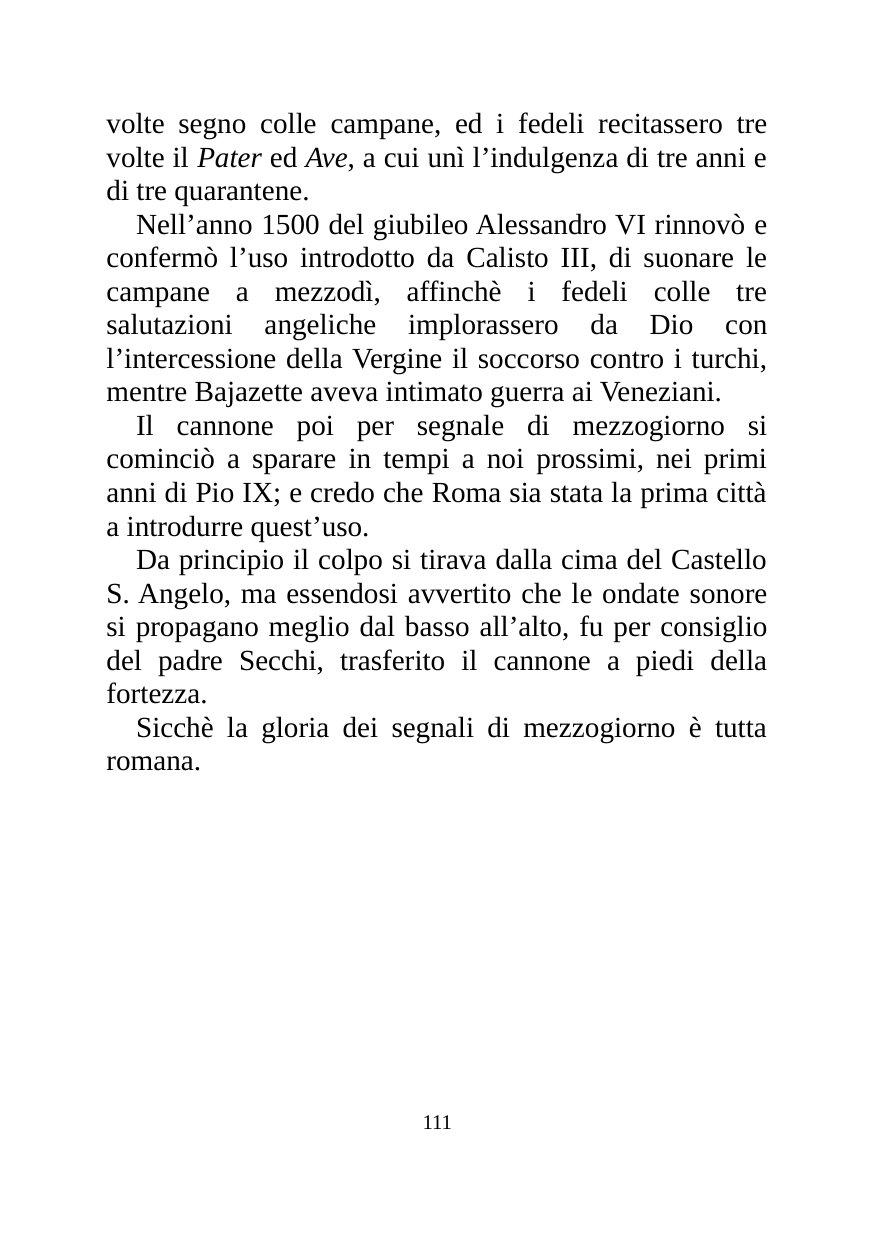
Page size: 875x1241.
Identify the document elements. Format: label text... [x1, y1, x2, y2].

text Sicchè la gloria dei segnali di mezzogiorno è tutta romana. [106, 710, 768, 777]
text Nell’anno 1500 del giubileo Alessandro VI rinnovò e confermò l’uso introdotto da Calisto III, di suonare le campane a mezzodì, affinchè i fedeli colle tre salutazioni angeliche implorassero da Dio con l’intercessione della Vergine il soccorso contro i turchi, mentre Bajazette aveva intimato guerra ai Veneziani. [106, 207, 768, 408]
text volte segno colle campane, ed i fedeli recitassero tre volte il Pater ed Ave, a cui unì l’indulgenza di tre anni e di tre quarantene. [106, 106, 768, 207]
text Da principio il colpo si tirava dalla cima del Castello S. Angelo, ma essendosi avvertito che le ondate sonore si propagano meglio dal basso all’alto, fu per consiglio del padre Secchi, trasferito il cannone a piedi della fortezza. [106, 542, 768, 710]
text Il cannone poi per segnale di mezzogiorno si cominciò a sparare in tempi a noi prossimi, nei primi anni di Pio IX; e credo che Roma sia stata la prima città a introdurre quest’uso. [106, 408, 768, 542]
